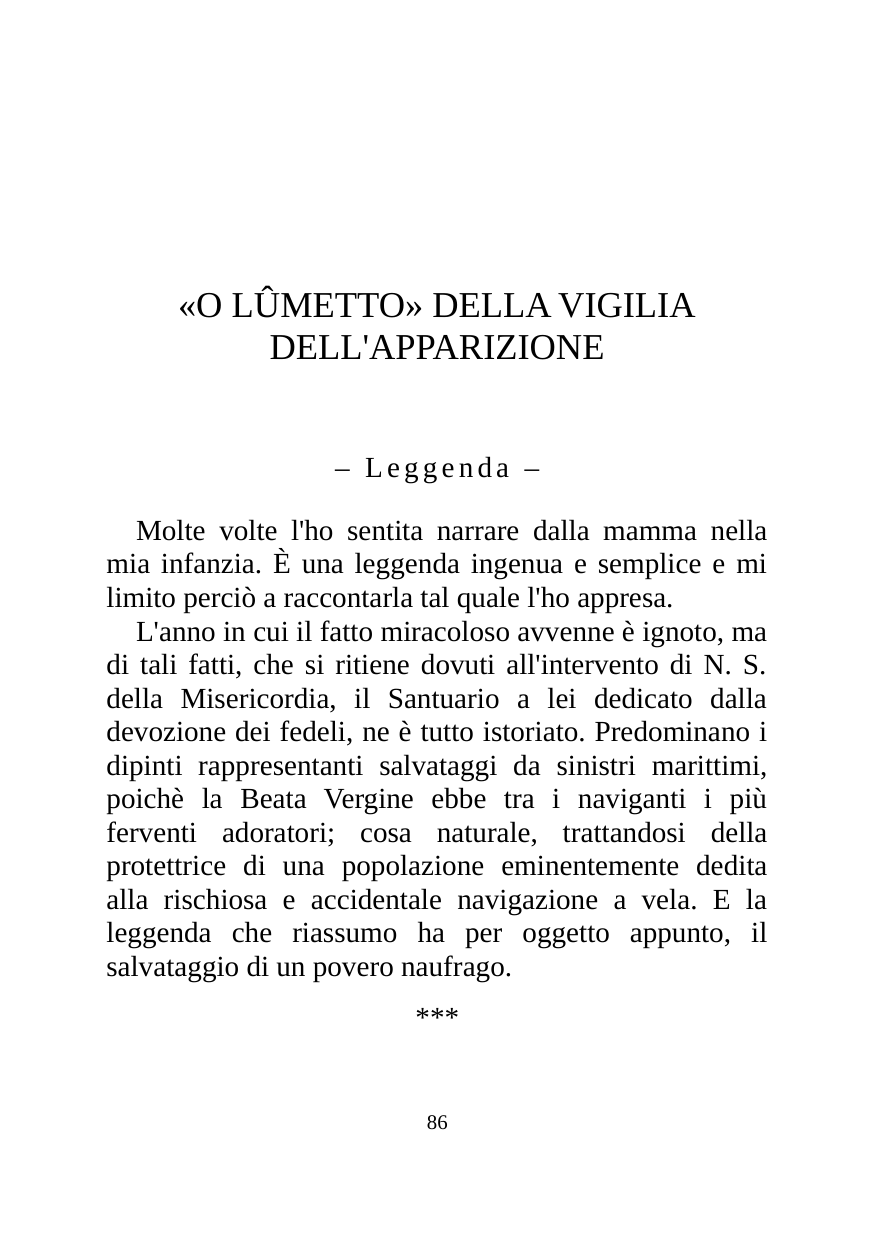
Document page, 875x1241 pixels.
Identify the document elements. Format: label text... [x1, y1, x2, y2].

text Molte volte l'ho sentita narrare dalla mamma nella mia infanzia. È una leggenda ingenua e semplice e mi limito perciò a raccontarla tal quale l'ho appresa. [106, 513, 768, 614]
text L'anno in cui il fatto miracoloso avvenne è ignoto, ma di tali fatti, che si ritiene dovuti all'intervento di N. S. della Misericordia, il Santuario a lei dedicato dalla devozione dei fedeli, ne è tutto istoriato. Predominano i dipinti rappresentanti salvataggi da sinistri marittimi, poichè la Beata Vergine ebbe tra i naviganti i più ferventi adoratori; cosa naturale, trattandosi della protettrice di una popolazione eminentemente dedita alla rischiosa e accidentale navigazione a vela. E la leggenda che riassumo ha per oggetto appunto, il salvataggio di un povero naufrago. [106, 614, 768, 983]
text – Leggenda – [106, 450, 768, 484]
text *** [106, 1000, 768, 1034]
subtitle «O LÛMETTO» DELLA VIGILIA DELL'APPARIZIONE [106, 283, 768, 367]
